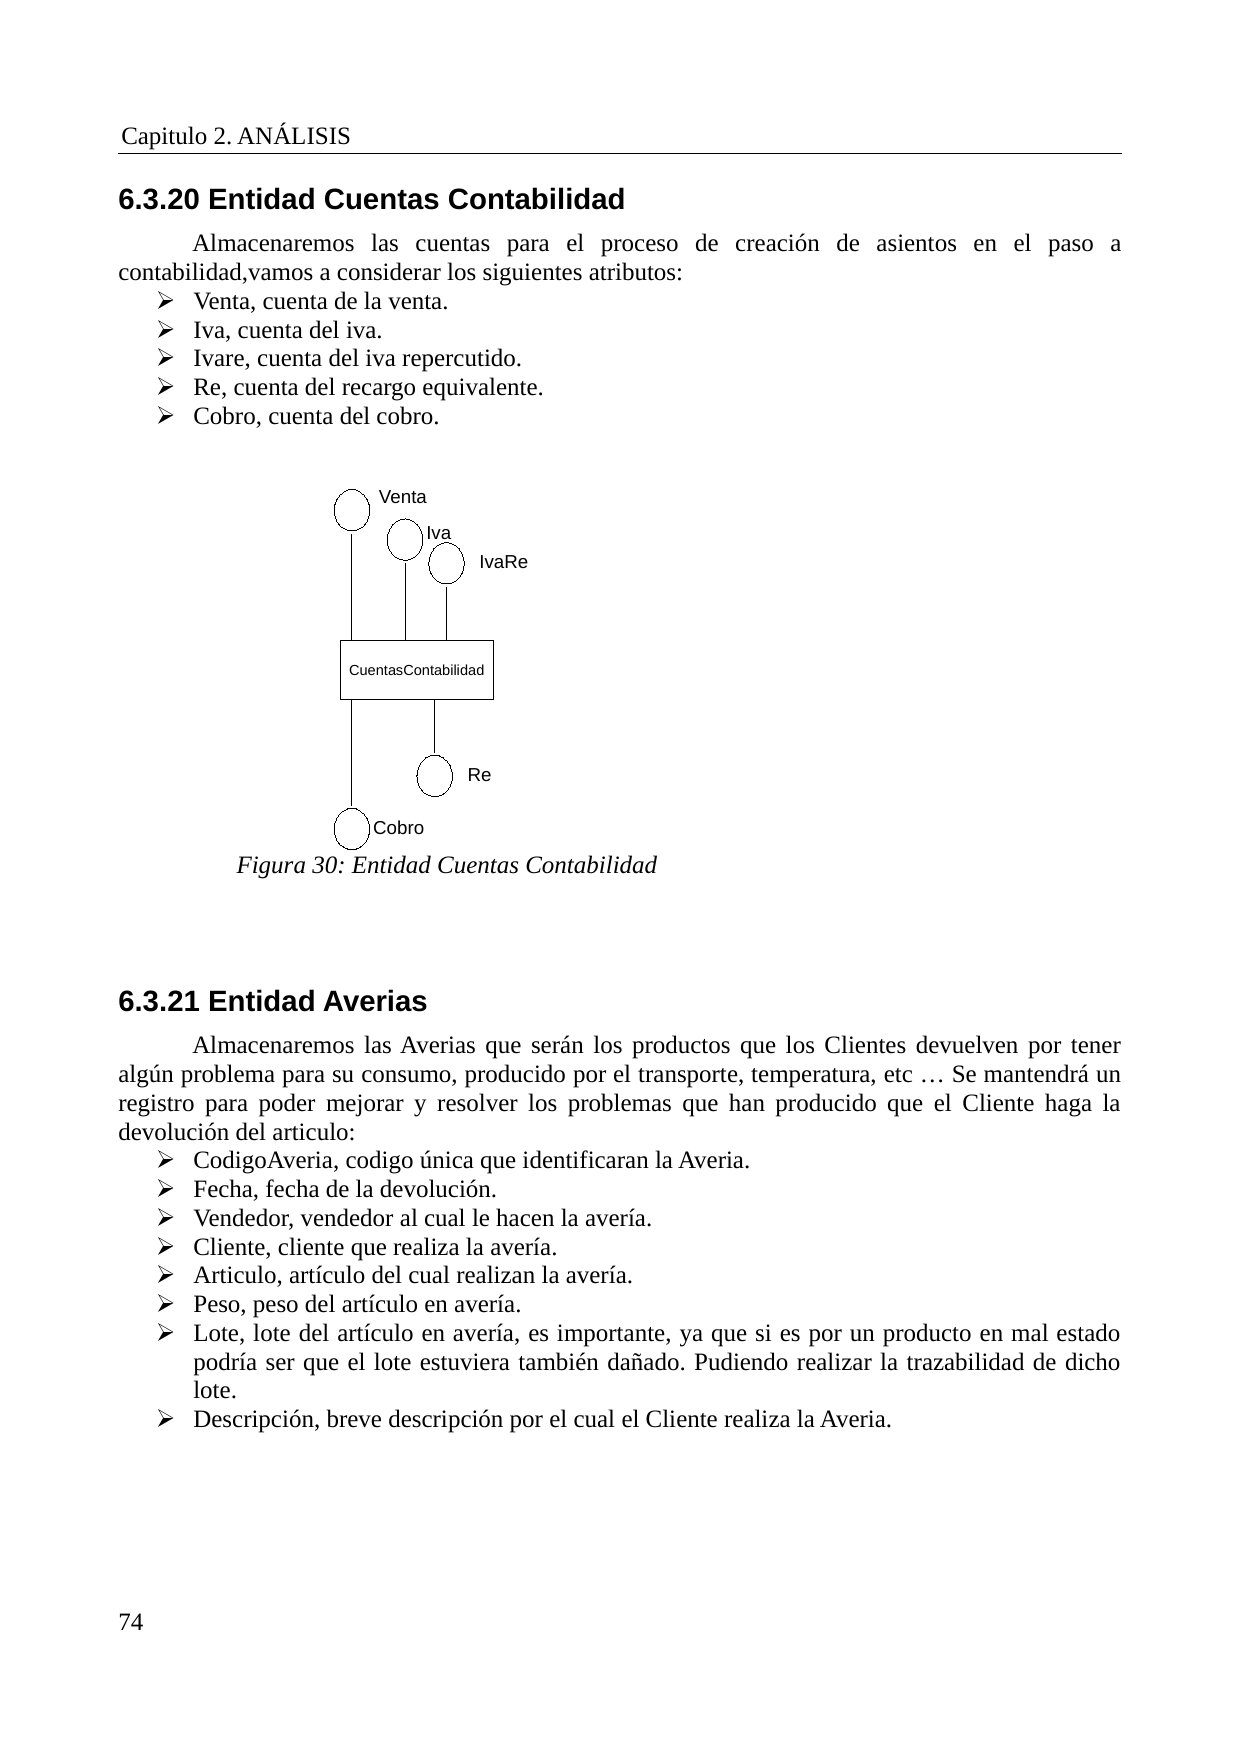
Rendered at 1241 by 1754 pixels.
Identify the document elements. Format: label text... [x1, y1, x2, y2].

list Fecha, fecha de la devolución. [156, 1174, 1122, 1203]
text Almacenaremos las Averias que serán los productos que los Clientes devuelven por tener algún problema para su consumo, producido por el transporte, temperatura, etc … Se mantendrá un registro para poder mejorar y resolver los problemas que han producido que el Cliente haga la devolución del articulo: [118, 1030, 1122, 1145]
text Almacenaremos las cuentas para el proceso de creación de asientos en el paso a contabilidad,vamos a considerar los siguientes atributos: [118, 228, 1122, 286]
list Venta, cuenta de la venta. [156, 286, 1122, 315]
subtitle 6.3.20 Entidad Cuentas Contabilidad [118, 182, 1122, 216]
list Lote, lote del artículo en avería, es importante, ya que si es por un producto en mal estado podría ser que el lote estuviera también dañado. Pudiendo realizar la trazabilidad de dicho lote. [156, 1318, 1122, 1404]
subtitle 6.3.21 Entidad Averias [118, 984, 1122, 1018]
list Peso, peso del artículo en avería. [156, 1289, 1122, 1318]
list Articulo, artículo del cual realizan la avería. [156, 1260, 1122, 1289]
list Vendedor, vendedor al cual le hacen la avería. [156, 1203, 1122, 1232]
text Figura 30: Entidad Cuentas Contabilidad [236, 491, 728, 879]
list Re, cuenta del recargo equivalente. [156, 372, 1122, 401]
list Ivare, cuenta del iva repercutido. [156, 343, 1122, 372]
list Cobro, cuenta del cobro. [156, 401, 1122, 430]
list Iva, cuenta del iva. [156, 315, 1122, 343]
list CodigoAveria, codigo única que identificaran la Averia. [156, 1145, 1122, 1174]
list Descripción, breve descripción por el cual el Cliente realiza la Averia. [156, 1404, 1122, 1433]
list Cliente, cliente que realiza la avería. [156, 1232, 1122, 1260]
